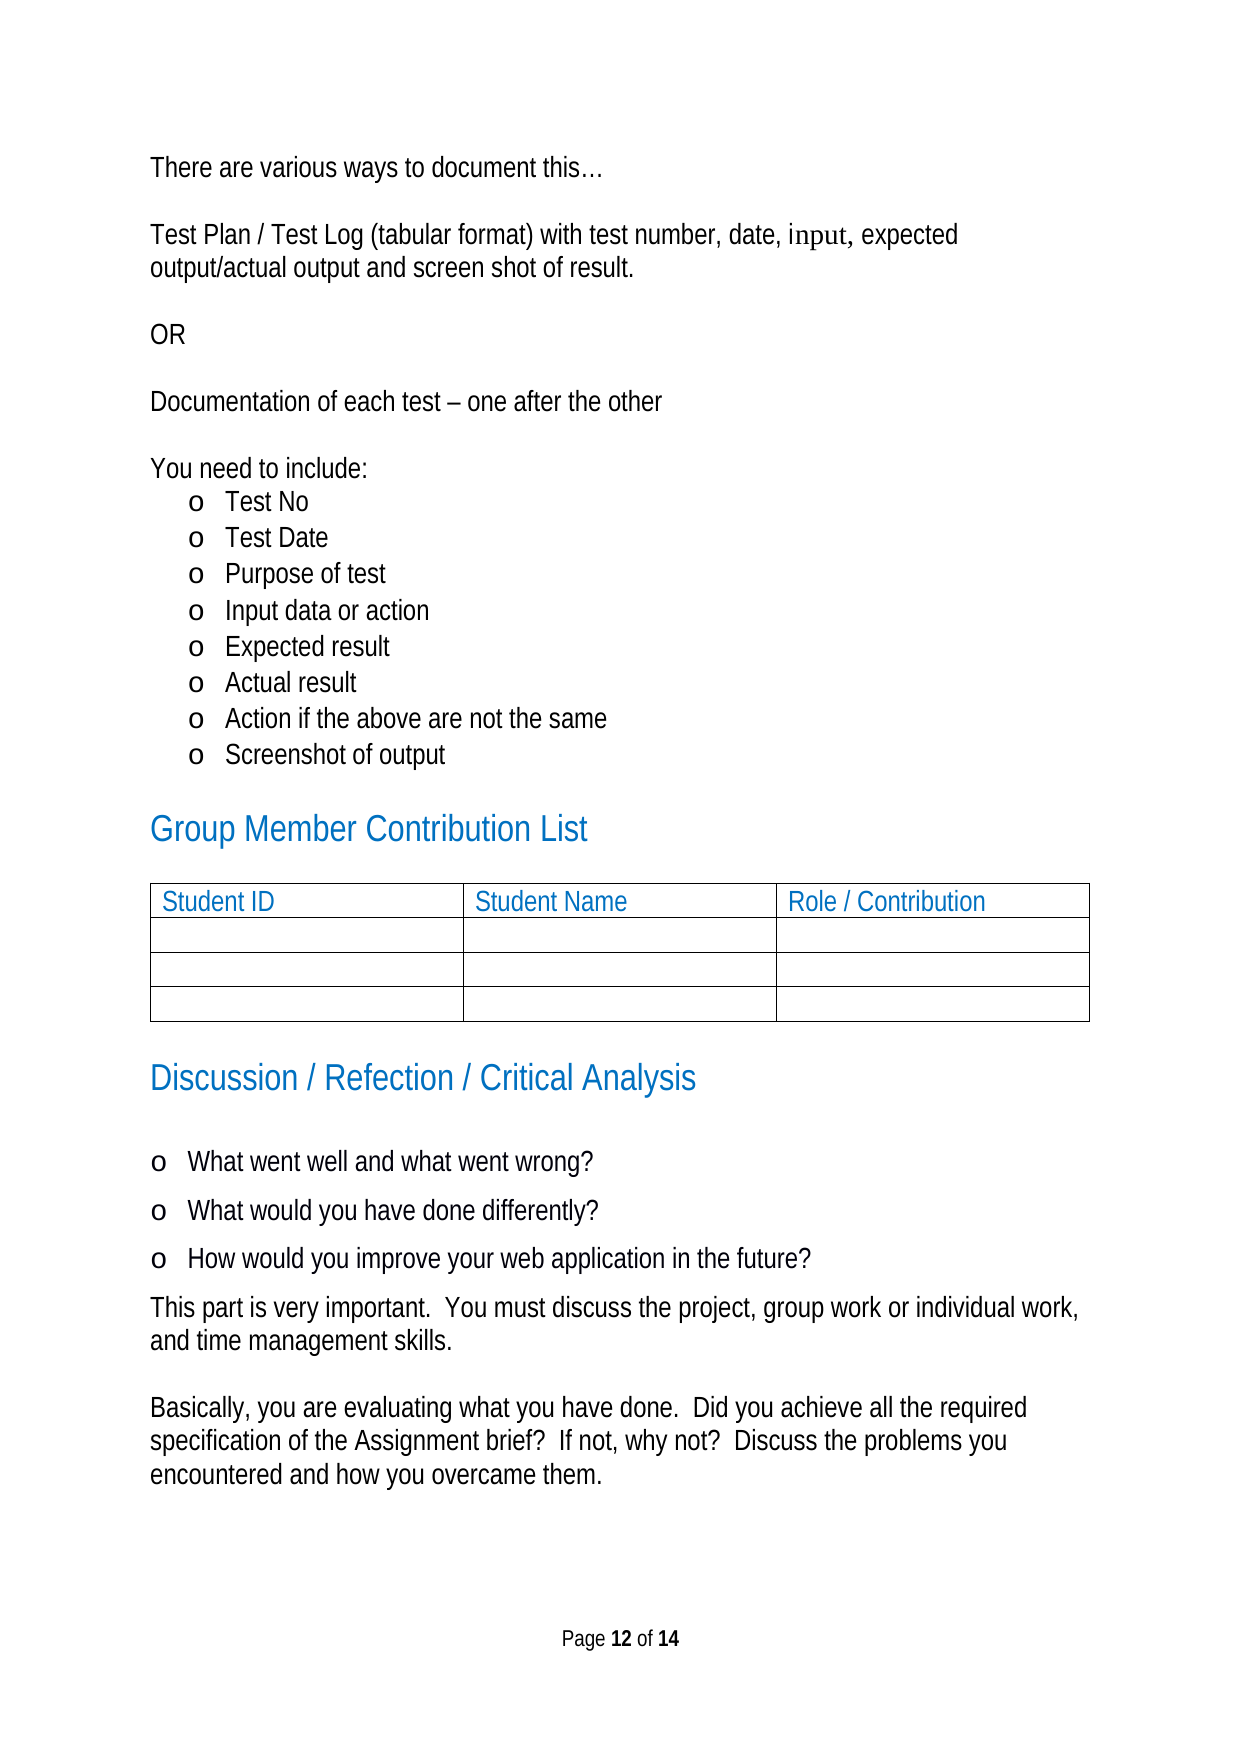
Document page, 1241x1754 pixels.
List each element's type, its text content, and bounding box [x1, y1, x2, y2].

list What went well and what went wrong? [150, 1144, 1090, 1180]
table_cell [777, 953, 1089, 986]
table_cell [464, 953, 776, 986]
text OR [150, 317, 1090, 351]
list Test No [187, 484, 1090, 521]
text Discussion / Refection / Critical Analysis [150, 1055, 1090, 1098]
list Screenshot of output [187, 737, 1090, 773]
list How would you improve your web application in the future? [150, 1241, 1090, 1277]
text There are various ways to document this… [150, 150, 1090, 183]
list Action if the above are not the same [187, 701, 1090, 737]
list Input data or action [187, 593, 1090, 629]
text Group Member Contribution List [150, 806, 1090, 849]
text You need to include: [150, 451, 1090, 484]
text Basically, you are evaluating what you have done. Did you achieve all the required specification of the Assignment brief? If not, why not? Discuss the problems you encountered and how you overcame them. [150, 1390, 1090, 1490]
list What would you have done differently? [150, 1193, 1090, 1229]
table_header Role / Contribution [777, 884, 1089, 917]
list Expected result [187, 629, 1090, 665]
table_cell [151, 918, 463, 952]
text Test Plan / Test Log (tabular format) with test number, date, input, expected output/actual output and screen shot of result. [150, 217, 1090, 284]
table_cell [151, 987, 463, 1021]
text Documentation of each test – one after the other [150, 384, 1090, 418]
table_cell [777, 987, 1089, 1021]
list Actual result [187, 665, 1090, 701]
text This part is very important. You must discuss the project, group work or individual work, and time management skills. [150, 1290, 1090, 1357]
table_cell [464, 918, 776, 952]
table_header Student ID [151, 884, 463, 917]
list Purpose of test [187, 557, 1090, 593]
list Test Date [187, 521, 1090, 557]
table_header Student Name [464, 884, 776, 917]
table_cell [151, 953, 463, 986]
table_cell [464, 987, 776, 1021]
table_cell [777, 918, 1089, 952]
